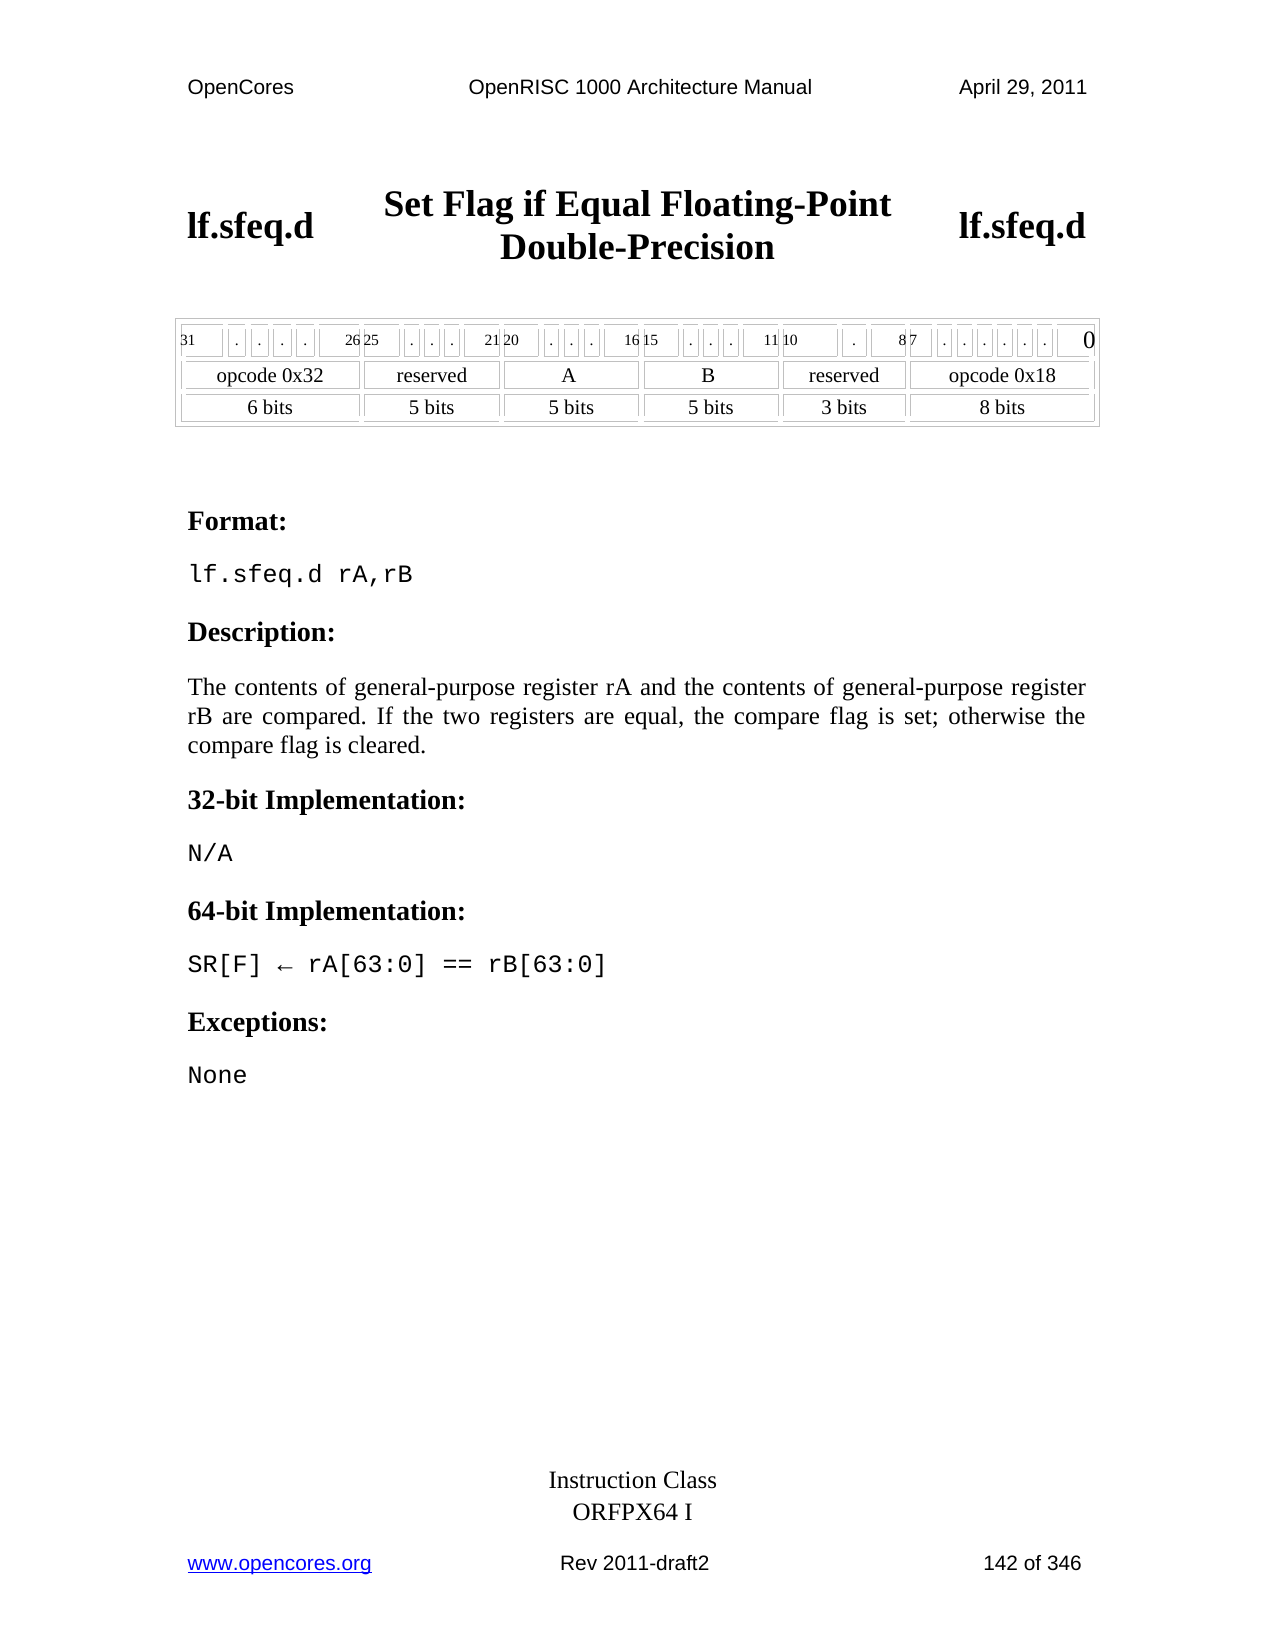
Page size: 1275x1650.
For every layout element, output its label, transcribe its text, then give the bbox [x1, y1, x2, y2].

text N/A [187, 841, 1087, 869]
text Exceptions: [187, 1005, 1087, 1037]
text None [187, 1062, 1087, 1091]
text SR[F] ← rA[63:0] == rB[63:0] [187, 952, 1087, 980]
text The contents of general-purpose register rA and the contents of general-purpose register rB are compared. If the two registers are equal, the compare flag is set; otherwise the compare flag is cleared. [187, 672, 1087, 758]
text lf.sfeq.d rA,rB [187, 561, 1087, 590]
text Format: [187, 504, 1087, 536]
text 64-bit Implementation: [187, 894, 1087, 927]
text 32-bit Implementation: [187, 783, 1087, 816]
text Description: [187, 615, 1087, 647]
